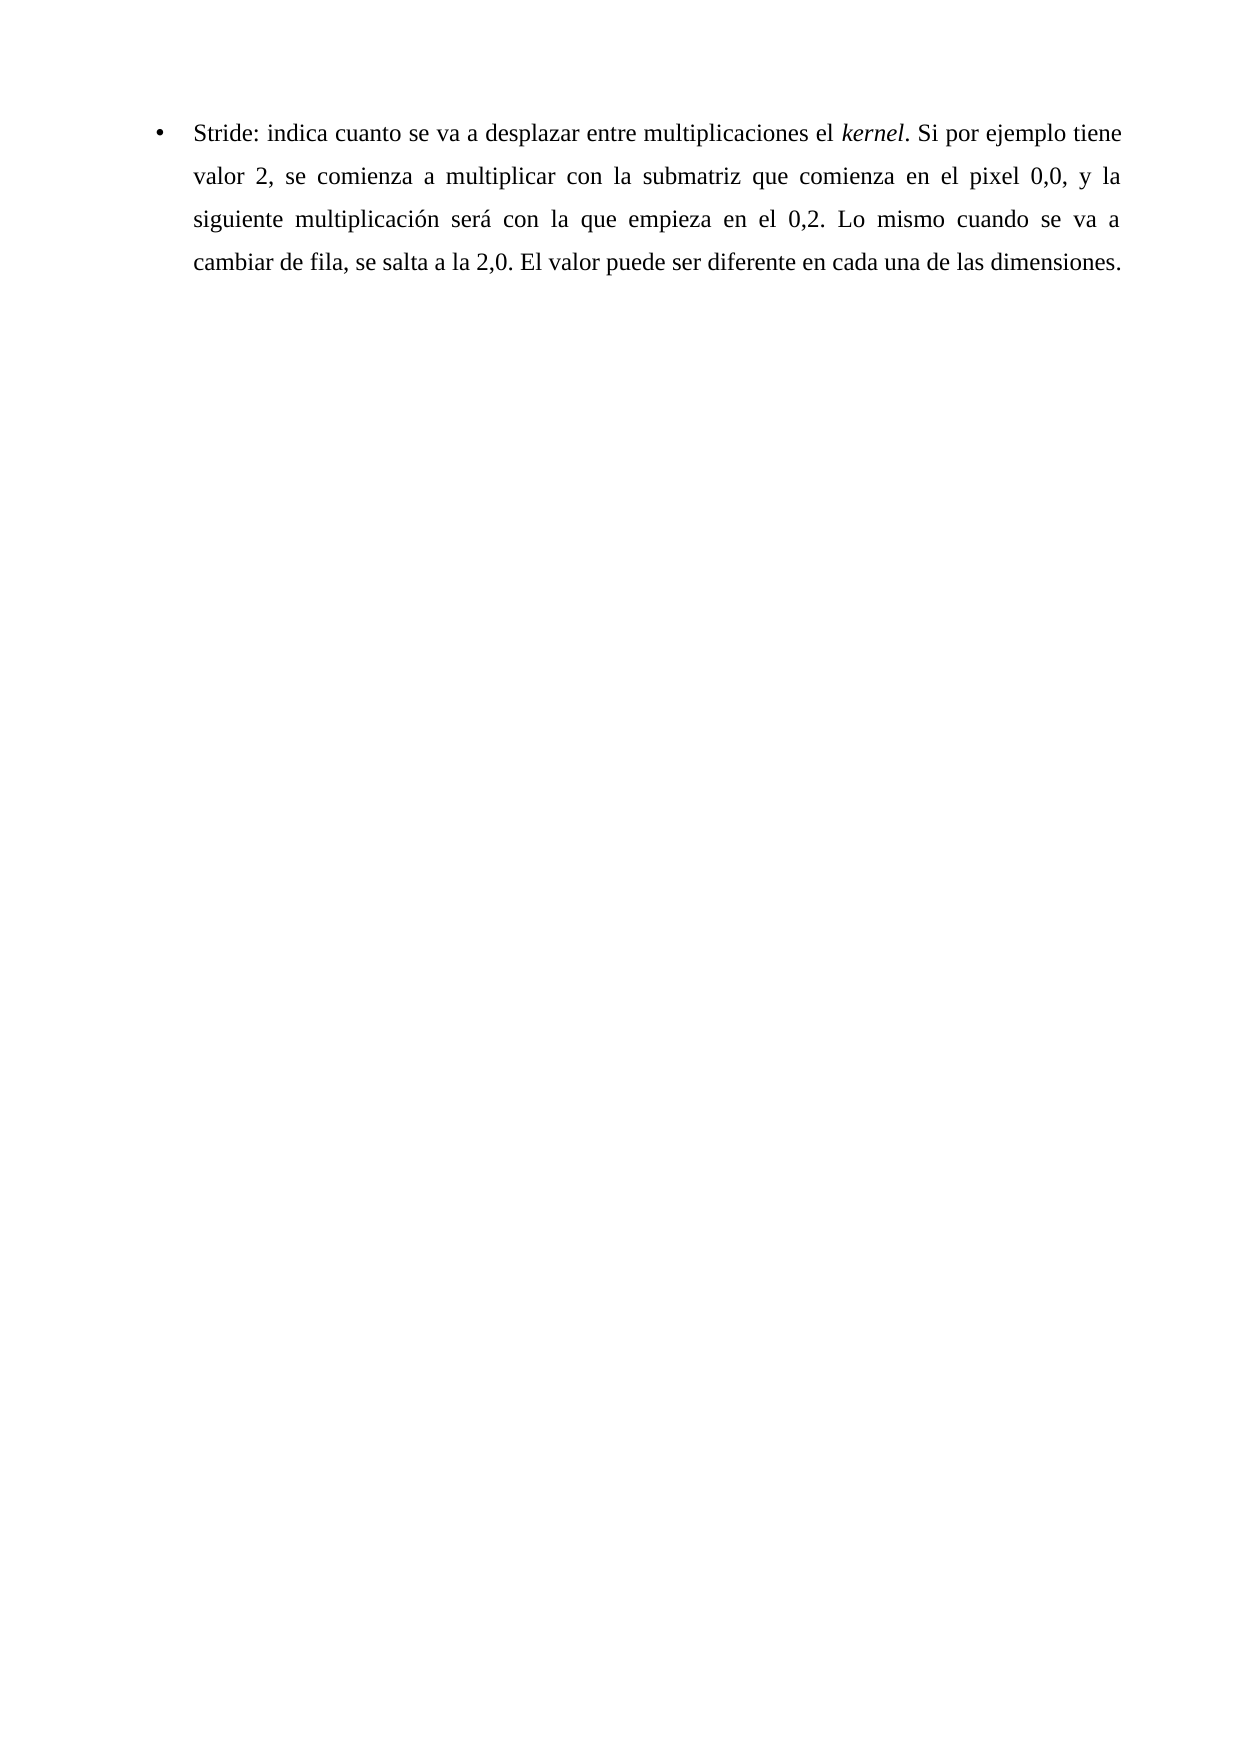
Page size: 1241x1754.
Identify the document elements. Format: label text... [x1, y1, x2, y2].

list Stride: indica cuanto se va a desplazar entre multiplicaciones el kernel. Si por ejemplo tiene valor 2, se comienza a multiplicar con la submatriz que comienza en el pixel 0,0, y la siguiente multiplicación será con la que empieza en el 0,2. Lo mismo cuando se va a cambiar de fila, se salta a la 2,0. El valor puede ser diferente en cada una de las dimensiones. [156, 118, 1122, 276]
